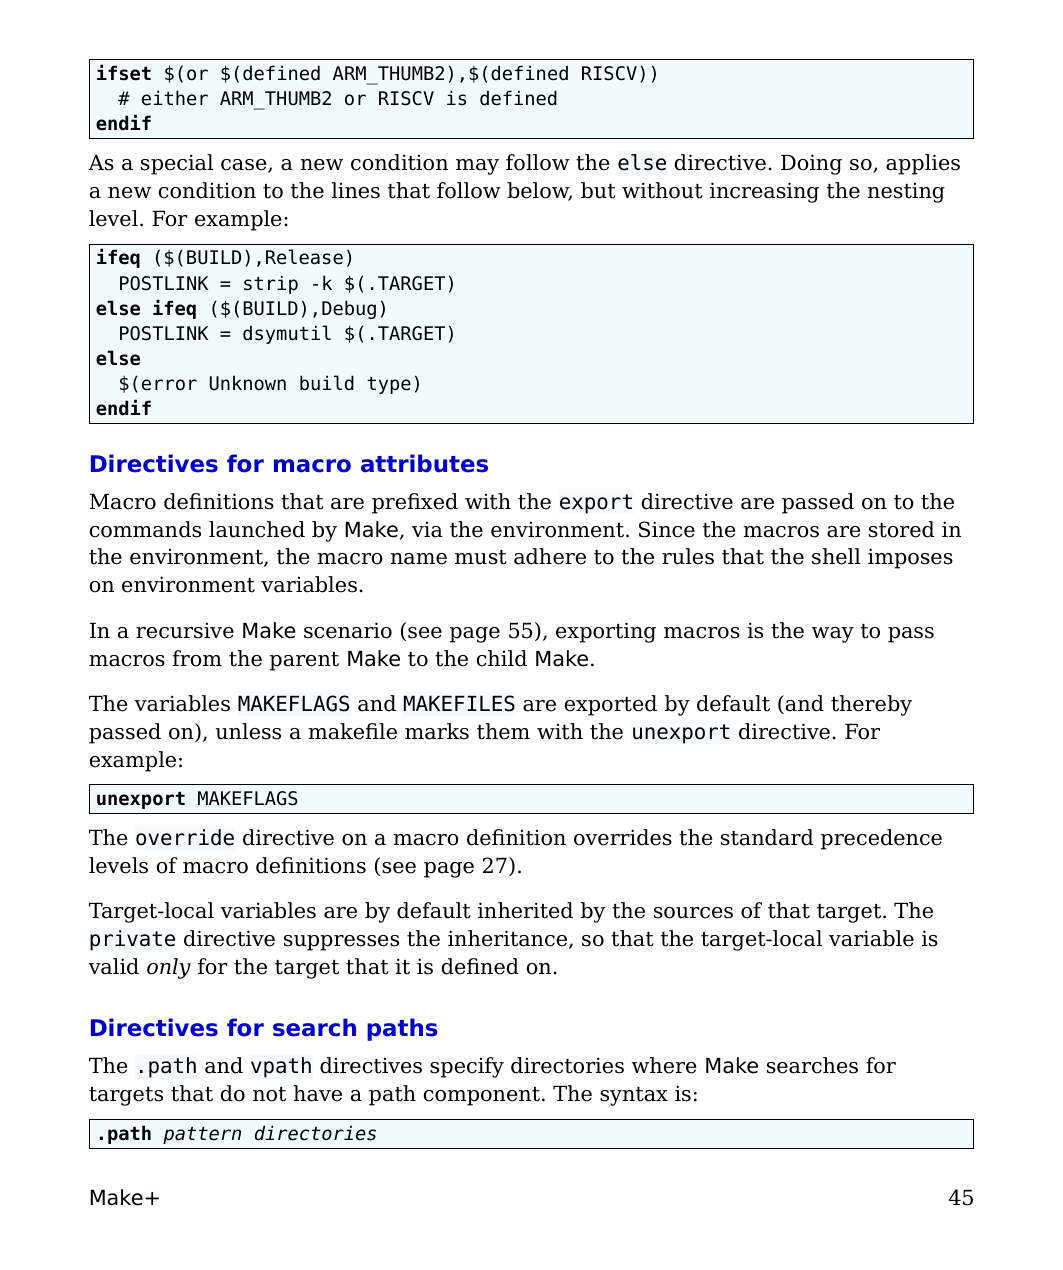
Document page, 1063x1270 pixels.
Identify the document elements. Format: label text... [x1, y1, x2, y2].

text The override directive on a macro definition overrides the standard precedence levels of macro definitions (see page 27). [88, 826, 974, 878]
subtitle Directives for search paths [88, 1016, 974, 1042]
text The variables MAKEFLAGS and MAKEFILES are exported by default (and thereby passed on), unless a makefile marks them with the unexport directive. For example: [88, 692, 974, 772]
text Macro definitions that are prefixed with the export directive are passed on to the commands launched by Make, via the environment. Since the macros are stored in the environment, the macro name must adhere to the rules that the shell imposes on environment variables. [88, 490, 974, 597]
text In a recursive Make scenario (see page 55), exporting macros is the way to pass macros from the parent Make to the child Make. [88, 619, 974, 671]
text Target-local variables are by default inherited by the sources of that target. The private directive suppresses the inheritance, so that the target-local variable is valid only for the target that it is defined on. [88, 899, 974, 979]
subtitle Directives for macro attributes [88, 451, 974, 477]
text # either ARM_THUMB2 or RISCV is defined [90, 84, 973, 109]
text As a special case, a new condition may follow the else directive. Doing so, applies a new condition to the lines that follow below, but without increasing the nesting level. For example: [88, 151, 974, 231]
text endif [90, 109, 973, 138]
text .path pattern directories [90, 1120, 973, 1148]
text The .path and vpath directives specify directories where Make searches for targets that do not have a path component. The syntax is: [88, 1054, 974, 1107]
text ifeq ($(BUILD),Release) POSTLINK = strip -k $(.TARGET) else ifeq ($(BUILD),Debug) POSTLINK = dsymutil $(.TARGET) else $(error Unknown build type) endif [90, 245, 973, 423]
text unexport MAKEFLAGS [90, 785, 973, 813]
text ifset $(or $(defined ARM_THUMB2),$(defined RISCV)) [90, 60, 973, 84]
